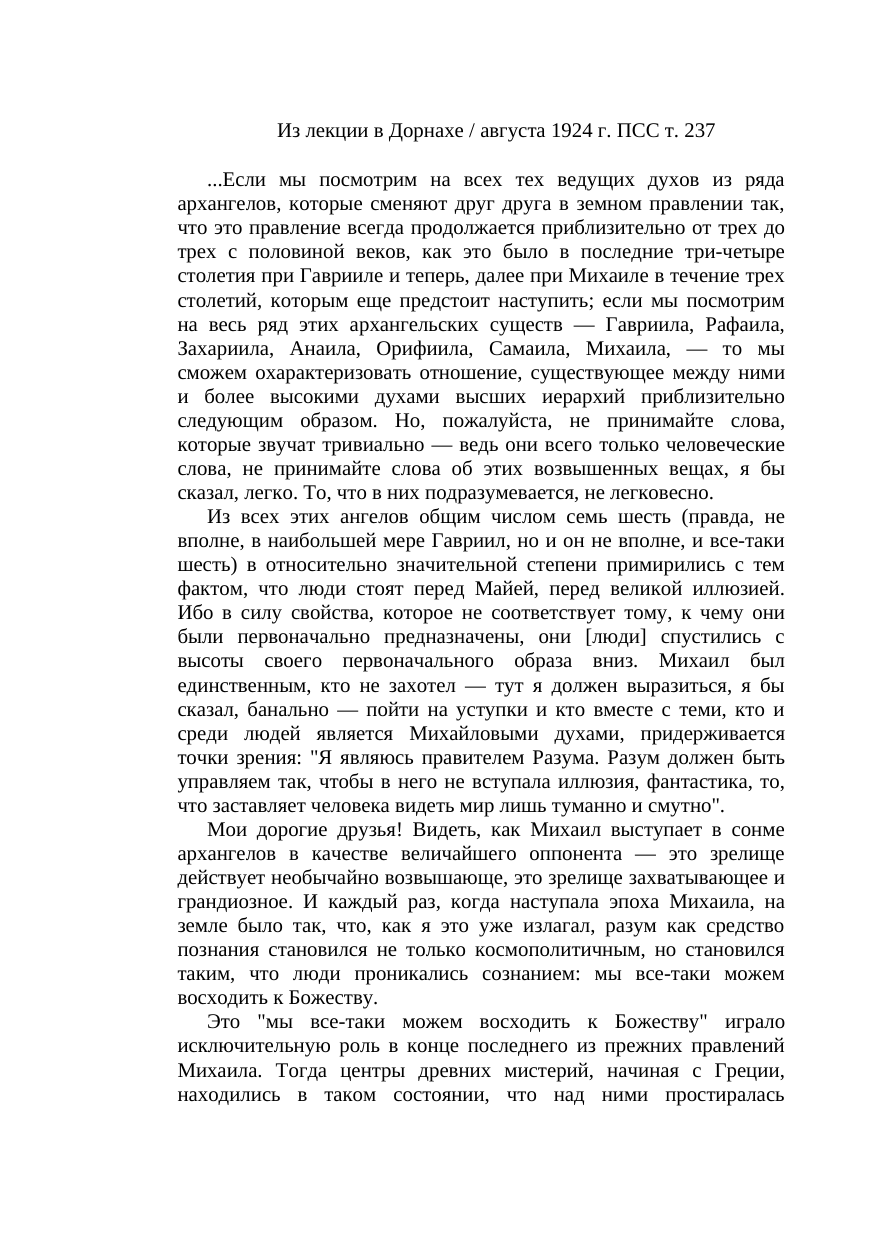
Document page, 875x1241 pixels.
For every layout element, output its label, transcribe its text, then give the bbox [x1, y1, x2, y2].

text Из лекции в Дорнахе / августа 1924 г. ПСС т. 237 [177, 118, 786, 142]
text Мои дорогие друзья! Видеть, как Михаил выступает в сонме архангелов в качестве величайшего оппонента — это зрелище действует необычайно возвышающе, это зрелище захватывающее и грандиозное. И каждый раз, когда наступала эпоха Михаила, на земле было так, что, как я это уже излагал, разум как средство познания становился не только космополитичным, но становился таким, что люди проникались сознанием: мы все-таки можем восходить к Божеству. [177, 817, 786, 1009]
text ...Если мы посмотрим на всех тех ведущих духов из ряда архангелов, которые сменяют друг друга в земном правлении так, что это правление всегда продолжается приблизительно от трех до трех с половиной веков, как это было в последние три-четыре столетия при Гаврииле и теперь, далее при Михаиле в течение трех столетий, которым еще предстоит наступить; если мы посмотрим на весь ряд этих архангельских существ — Гавриила, Рафаила, Захариила, Анаила, Орифиила, Самаила, Михаила, — то мы сможем охарактеризовать отношение, существующее между ними и более высокими духами высших иерархий приблизительно следующим образом. Но, пожалуйста, не принимайте слова, которые звучат тривиально — ведь они всего только человеческие слова, не принимайте слова об этих возвышенных вещах, я бы сказал, легко. То, что в них подразумевается, не легковесно. [177, 167, 786, 504]
text Из всех этих ангелов общим числом семь шесть (правда, не вполне, в наибольшей мере Гавриил, но и он не вполне, и все-таки шесть) в относительно значительной степени примирились с тем фактом, что люди стоят перед Майей, перед великой иллюзией. Ибо в силу свойства, которое не соответствует тому, к чему они были первоначально предназначены, они [люди] спустились с высоты своего первоначального образа вниз. Михаил был единственным, кто не захотел — тут я должен выразиться, я бы сказал, банально — пойти на уступки и кто вместе с теми, кто и среди людей является Михайловыми духами, придерживается точки зрения: "Я являюсь правителем Разума. Разум должен быть управляем так, чтобы в него не вступала иллюзия, фантастика, то, что заставляет человека видеть мир лишь туманно и смутно". [177, 504, 786, 817]
text Это "мы все-таки можем восходить к Божеству" играло исключительную роль в конце последнего из прежних правлений Михаила. Тогда центры древних мистерий, начиная с Греции, находились в таком состоянии, что над ними простиралась [177, 1009, 786, 1106]
